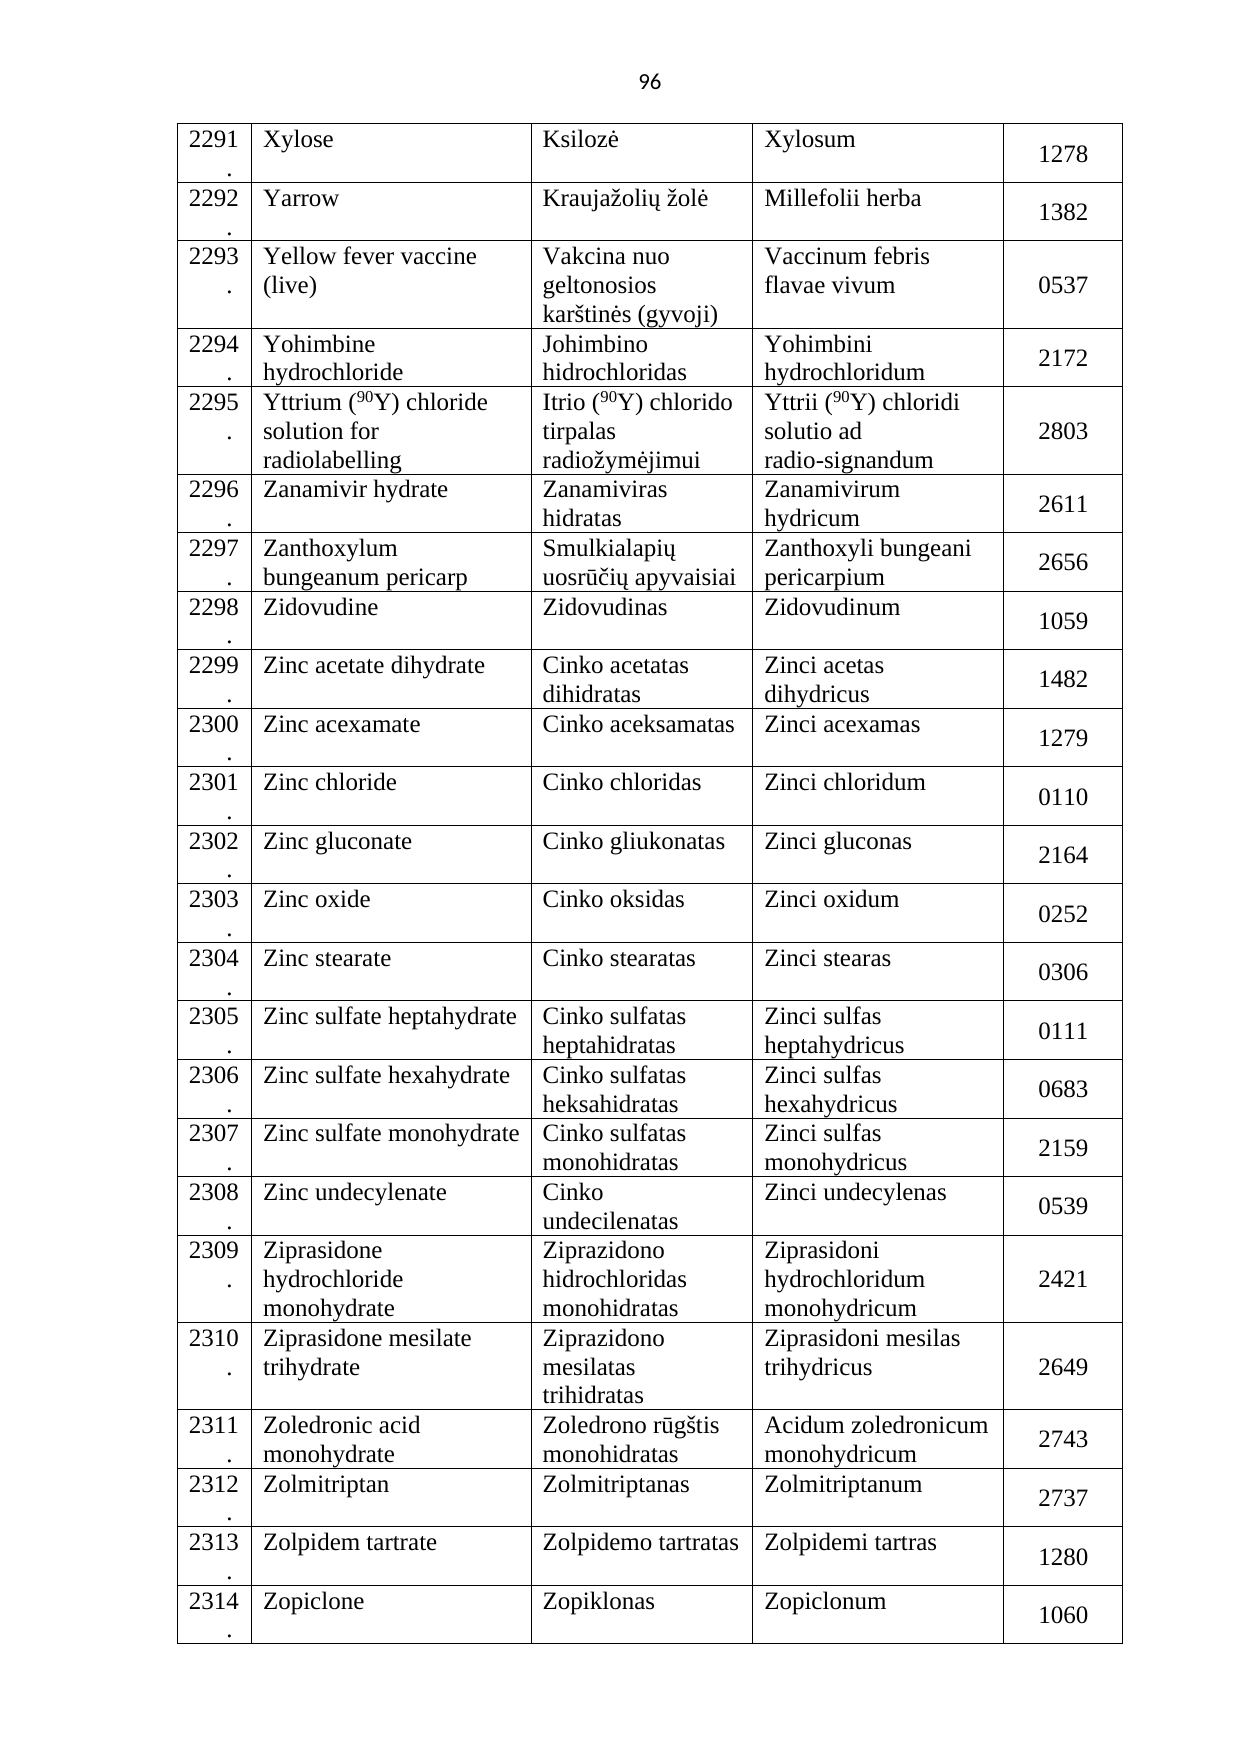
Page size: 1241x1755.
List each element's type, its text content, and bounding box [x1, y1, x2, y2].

table_cell Yohimbini hydrochloridum [753, 329, 1003, 386]
table_cell 2291. [178, 124, 251, 182]
table_cell Zoledrono rūgštis monohidratas [532, 1410, 752, 1468]
table_cell Zinc oxide [252, 884, 531, 942]
table_cell 2649 [1004, 1323, 1122, 1409]
table_cell 2312. [178, 1469, 251, 1526]
table_cell Zopiclone [252, 1586, 531, 1643]
table_cell Ziprasidoni mesilas trihydricus [753, 1323, 1003, 1409]
table_cell Zinc sulfate hexahydrate [252, 1060, 531, 1117]
table_cell Zoledronic acid monohydrate [252, 1410, 531, 1468]
table_cell Zolpidem tartrate [252, 1527, 531, 1585]
table_cell Cinko gliukonatas [532, 826, 752, 883]
table_cell 2292. [178, 183, 251, 240]
table_cell Vakcina nuo geltonosios karštinės (gyvoji) [532, 241, 752, 328]
table_cell Zopiclonum [753, 1586, 1003, 1643]
table_cell Cinko oksidas [532, 884, 752, 942]
table_cell 1279 [1004, 709, 1122, 766]
table_cell Ziprasidoni hydrochloridum monohydricum [753, 1236, 1003, 1322]
table_cell Cinko aceksamatas [532, 709, 752, 766]
table_cell 0111 [1004, 1001, 1122, 1059]
table_cell 2296. [178, 475, 251, 532]
table_cell Zinc chloride [252, 767, 531, 825]
table_cell Smulkialapių uosrūčių apyvaisiai [532, 533, 752, 591]
table_cell 1059 [1004, 592, 1122, 649]
table_cell Zolmitriptanum [753, 1469, 1003, 1526]
table_cell Cinko stearatas [532, 943, 752, 1000]
table_cell 2304. [178, 943, 251, 1000]
table_cell 2309. [178, 1236, 251, 1322]
table_cell Yarrow [252, 183, 531, 240]
table_cell Zanamivir hydrate [252, 475, 531, 532]
table_cell Zanthoxylum bungeanum pericarp [252, 533, 531, 591]
table_cell Millefolii herba [753, 183, 1003, 240]
table_cell 2302. [178, 826, 251, 883]
table_cell Cinko sulfatas monohidratas [532, 1119, 752, 1176]
table_cell 2743 [1004, 1410, 1122, 1468]
table_cell Zinc undecylenate [252, 1177, 531, 1234]
table_cell Kraujažolių žolė [532, 183, 752, 240]
table_cell Xylosum [753, 124, 1003, 182]
table_cell Zinci undecylenas [753, 1177, 1003, 1234]
table_cell 2305. [178, 1001, 251, 1059]
table_cell Yttrii (90Y) chloridi solutio ad radio‑signandum [753, 387, 1003, 473]
table_cell 2295. [178, 387, 251, 473]
table_cell 2611 [1004, 475, 1122, 532]
table_cell Zinc acetate dihydrate [252, 650, 531, 708]
table_cell 2303. [178, 884, 251, 942]
table_cell Zinci sulfas heptahydricus [753, 1001, 1003, 1059]
table_cell Cinko acetatas dihidratas [532, 650, 752, 708]
table_cell 1278 [1004, 124, 1122, 182]
table_cell Zinc sulfate monohydrate [252, 1119, 531, 1176]
table_cell Vaccinum febris flavae vivum [753, 241, 1003, 328]
table_cell Ksilozė [532, 124, 752, 182]
table_cell 0537 [1004, 241, 1122, 328]
table_cell Zanamiviras hidratas [532, 475, 752, 532]
table_cell Zolmitriptanas [532, 1469, 752, 1526]
table_cell 2300. [178, 709, 251, 766]
table_cell Cinko chloridas [532, 767, 752, 825]
table_cell Ziprazidono hidrochloridas monohidratas [532, 1236, 752, 1322]
table_cell Zanamivirum hydricum [753, 475, 1003, 532]
table_cell Cinko undecilenatas [532, 1177, 752, 1234]
table_cell 2294. [178, 329, 251, 386]
table_cell Zolpidemi tartras [753, 1527, 1003, 1585]
table_cell Zinci acetas dihydricus [753, 650, 1003, 708]
table_cell 2314. [178, 1586, 251, 1643]
table_cell Xylose [252, 124, 531, 182]
table_cell Acidum zoledronicum monohydricum [753, 1410, 1003, 1468]
table_cell 0252 [1004, 884, 1122, 942]
table_cell Zinci sulfas monohydricus [753, 1119, 1003, 1176]
table_cell Zinci sulfas hexahydricus [753, 1060, 1003, 1117]
table_cell 0539 [1004, 1177, 1122, 1234]
table_cell 1060 [1004, 1586, 1122, 1643]
table_cell 0110 [1004, 767, 1122, 825]
table_cell Yohimbine hydrochloride [252, 329, 531, 386]
table_cell 2421 [1004, 1236, 1122, 1322]
table_cell 2306. [178, 1060, 251, 1117]
table_cell 2310. [178, 1323, 251, 1409]
table_cell Zinci oxidum [753, 884, 1003, 942]
table_cell Zopiklonas [532, 1586, 752, 1643]
table_cell 2159 [1004, 1119, 1122, 1176]
table_cell 2297. [178, 533, 251, 591]
table_cell 2299. [178, 650, 251, 708]
table_cell 0683 [1004, 1060, 1122, 1117]
table_cell 2164 [1004, 826, 1122, 883]
table_cell Zolmitriptan [252, 1469, 531, 1526]
table_cell Cinko sulfatas heptahidratas [532, 1001, 752, 1059]
table_cell Ziprasidone mesilate trihydrate [252, 1323, 531, 1409]
table_cell 0306 [1004, 943, 1122, 1000]
table_cell Zinci chloridum [753, 767, 1003, 825]
table_cell Zinci gluconas [753, 826, 1003, 883]
table_cell Cinko sulfatas heksahidratas [532, 1060, 752, 1117]
table_cell 2803 [1004, 387, 1122, 473]
table_cell 2301. [178, 767, 251, 825]
table_cell Zinc gluconate [252, 826, 531, 883]
table_cell Zidovudinas [532, 592, 752, 649]
table_cell Zidovudinum [753, 592, 1003, 649]
table_cell 2307. [178, 1119, 251, 1176]
table_cell Itrio (90Y) chlorido tirpalas radiožymėjimui [532, 387, 752, 473]
table_cell Zinc stearate [252, 943, 531, 1000]
table_cell 2656 [1004, 533, 1122, 591]
table_cell Zinci stearas [753, 943, 1003, 1000]
table_cell 2308. [178, 1177, 251, 1234]
table_cell 2293. [178, 241, 251, 328]
table_cell 2313. [178, 1527, 251, 1585]
table_cell Yttrium (90Y) chloride solution for radiolabelling [252, 387, 531, 473]
table_cell 1482 [1004, 650, 1122, 708]
table_cell 2172 [1004, 329, 1122, 386]
table_cell Zinci acexamas [753, 709, 1003, 766]
table_cell 1280 [1004, 1527, 1122, 1585]
table_cell Johimbino hidrochloridas [532, 329, 752, 386]
table_cell Zinc acexamate [252, 709, 531, 766]
table_cell 2737 [1004, 1469, 1122, 1526]
table_cell Yellow fever vaccine (live) [252, 241, 531, 328]
table_cell 2311. [178, 1410, 251, 1468]
table_cell Zidovudine [252, 592, 531, 649]
table_cell Zinc sulfate heptahydrate [252, 1001, 531, 1059]
table_cell Zanthoxyli bungeani pericarpium [753, 533, 1003, 591]
table_cell Zolpidemo tartratas [532, 1527, 752, 1585]
table_cell 2298. [178, 592, 251, 649]
table_cell Ziprazidono mesilatas trihidratas [532, 1323, 752, 1409]
table_cell Ziprasidone hydrochloride monohydrate [252, 1236, 531, 1322]
table_cell 1382 [1004, 183, 1122, 240]
